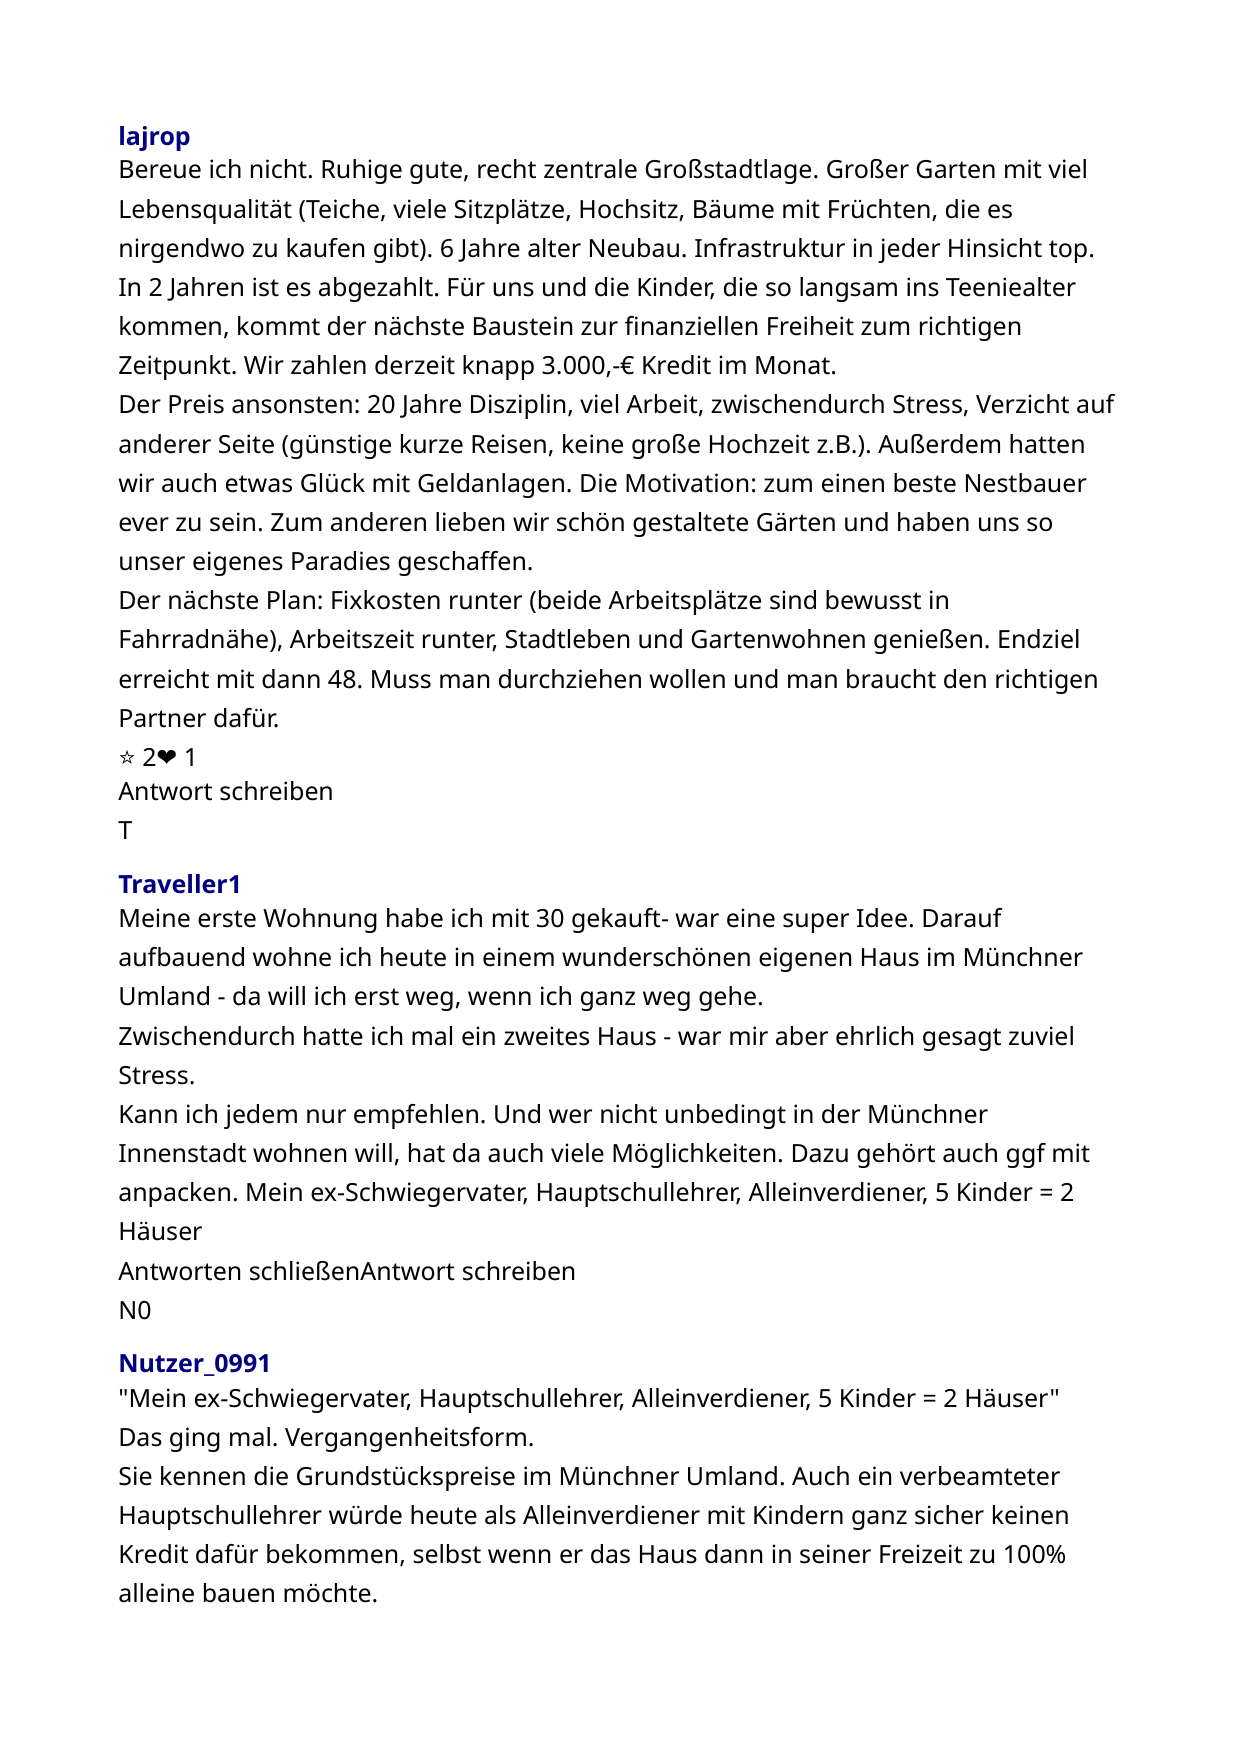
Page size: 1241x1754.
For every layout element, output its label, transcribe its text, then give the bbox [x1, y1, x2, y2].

text Kann ich jedem nur empfehlen. Und wer nicht unbedingt in der Münchner Innenstadt wohnen will, hat da auch viele Möglichkeiten. Dazu gehört auch ggf mit anpacken. Mein ex-Schwiegervater, Hauptschullehrer, Alleinverdiener, 5 Kinder = 2 Häuser [118, 1097, 1122, 1248]
subtitle Traveller1 [118, 867, 1122, 901]
subtitle Nutzer_0991 [118, 1346, 1122, 1380]
text Sie kennen die Grundstückspreise im Münchner Umland. Auch ein verbeamteter Hauptschullehrer würde heute als Alleinverdiener mit Kindern ganz sicher keinen Kredit dafür bekommen, selbst wenn er das Haus dann in seiner Freizeit zu 100% alleine bauen möchte. [118, 1458, 1122, 1610]
text "Mein ex-Schwiegervater, Hauptschullehrer, Alleinverdiener, 5 Kinder = 2 Häuser" [118, 1380, 1122, 1414]
text Der Preis ansonsten: 20 Jahre Disziplin, viel Arbeit, zwischendurch Stress, Verzicht auf anderer Seite (günstige kurze Reisen, keine große Hochzeit z.B.). Außerdem hatten wir auch etwas Glück mit Geldanlagen. Die Motivation: zum einen beste Nestbauer ever zu sein. Zum anderen lieben wir schön gestaltete Gärten und haben uns so unser eigenes Paradies geschaffen. [118, 387, 1122, 578]
text Meine erste Wohnung habe ich mit 30 gekauft- war eine super Idee. Darauf aufbauend wohne ich heute in einem wunderschönen eigenen Haus im Münchner Umland - da will ich erst weg, wenn ich ganz weg gehe. [118, 901, 1122, 1013]
text Zwischendurch hatte ich mal ein zweites Haus - war mir aber ehrlich gesagt zuviel Stress. [118, 1018, 1122, 1091]
text N0 [118, 1292, 1122, 1326]
text ⭐️ 2❤️ 1 [118, 740, 1122, 774]
text Antworten schließenAntwort schreiben [118, 1253, 1122, 1287]
text Der nächste Plan: Fixkosten runter (beide Arbeitsplätze sind bewusst in Fahrradnähe), Arbeitszeit runter, Stadtleben und Gartenwohnen genießen. Endziel erreicht mit dann 48. Muss man durchziehen wollen und man braucht den richtigen Partner dafür. [118, 583, 1122, 734]
text Das ging mal. Vergangenheitsform. [118, 1419, 1122, 1453]
subtitle lajrop [118, 118, 1122, 152]
text Bereue ich nicht. Ruhige gute, recht zentrale Großstadtlage. Großer Garten mit viel Lebensqualität (Teiche, viele Sitzplätze, Hochsitz, Bäume mit Früchten, die es nirgendwo zu kaufen gibt). 6 Jahre alter Neubau. Infrastruktur in jeder Hinsicht top. In 2 Jahren ist es abgezahlt. Für uns und die Kinder, die so langsam ins Teeniealter kommen, kommt der nächste Baustein zur finanziellen Freiheit zum richtigen Zeitpunkt. Wir zahlen derzeit knapp 3.000,-€ Kredit im Monat. [118, 152, 1122, 382]
text T [118, 813, 1122, 847]
text Antwort schreiben [118, 774, 1122, 808]
